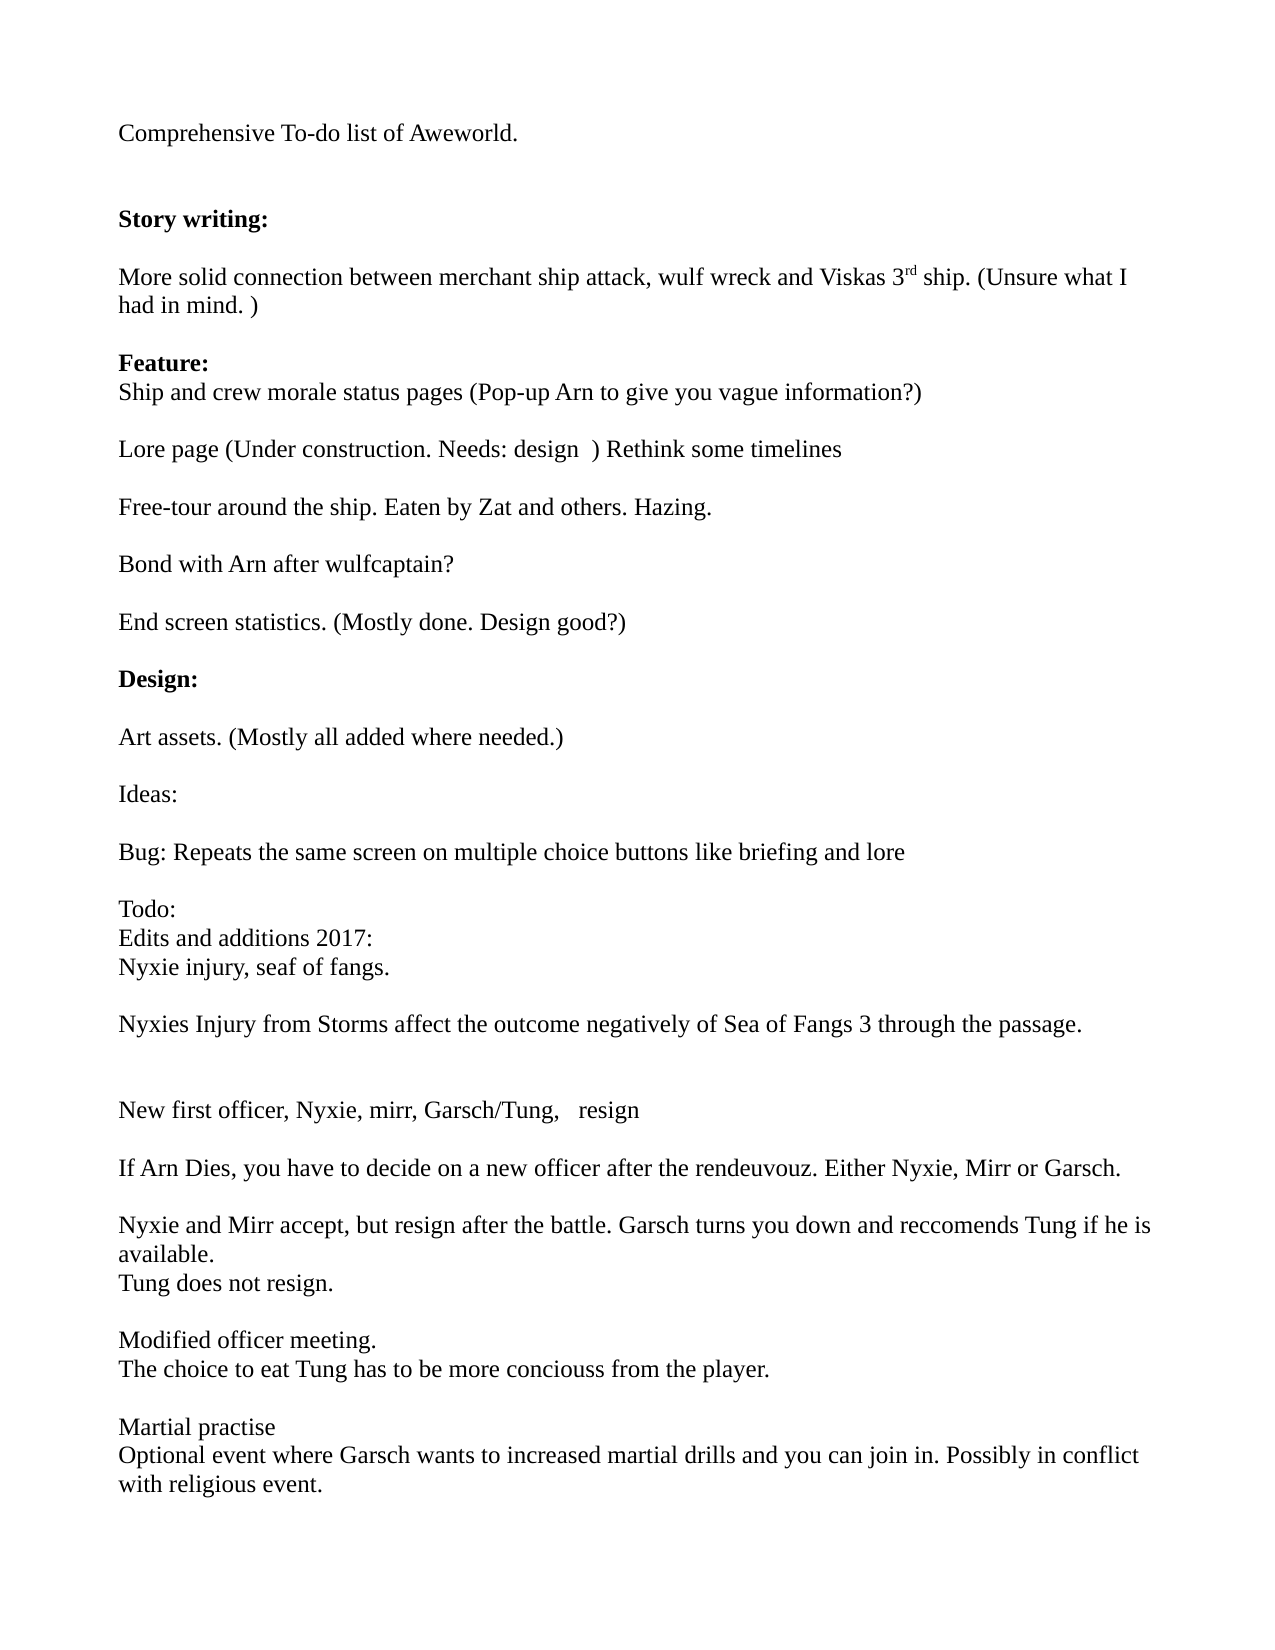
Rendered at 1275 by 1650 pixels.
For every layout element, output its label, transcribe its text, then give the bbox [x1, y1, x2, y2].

text Lore page (Under construction. Needs: design ) Rethink some timelines [118, 434, 1157, 463]
text Modified officer meeting. [118, 1326, 1157, 1354]
text End screen statistics. (Mostly done. Design good?) [118, 607, 1157, 636]
text Nyxie injury, seaf of fangs. [118, 952, 1157, 981]
text Nyxie and Mirr accept, but resign after the battle. Garsch turns you down and reccomends Tung if he is available. [118, 1211, 1157, 1268]
text Edits and additions 2017: [118, 923, 1157, 952]
text The choice to eat Tung has to be more conciouss from the player. [118, 1354, 1157, 1383]
text Story writing: [118, 204, 1157, 233]
text Martial practise [118, 1412, 1157, 1441]
text Todo: [118, 894, 1157, 923]
text More solid connection between merchant ship attack, wulf wreck and Viskas 3rd ship. (Unsure what I had in mind. ) [118, 262, 1157, 319]
text Bug: Repeats the same screen on multiple choice buttons like briefing and lore [118, 837, 1157, 866]
text Optional event where Garsch wants to increased martial drills and you can join in. Possibly in conflict with religious event. [118, 1441, 1157, 1498]
text Ship and crew morale status pages (Pop-up Arn to give you vague information?) [118, 377, 1157, 406]
text New first officer, Nyxie, mirr, Garsch/Tung, resign [118, 1096, 1157, 1124]
text Design: [118, 664, 1157, 693]
text Art assets. (Mostly all added where needed.) [118, 722, 1157, 751]
text If Arn Dies, you have to decide on a new officer after the rendeuvouz. Either Nyxie, Mirr or Garsch. [118, 1153, 1157, 1182]
text Bond with Arn after wulfcaptain? [118, 549, 1157, 578]
text Feature: [118, 348, 1157, 377]
text Ideas: [118, 779, 1157, 808]
text Comprehensive To-do list of Aweworld. [118, 118, 1157, 147]
text Free-tour around the ship. Eaten by Zat and others. Hazing. [118, 492, 1157, 521]
text Nyxies Injury from Storms affect the outcome negatively of Sea of Fangs 3 through the passage. [118, 1009, 1157, 1038]
text Tung does not resign. [118, 1268, 1157, 1297]
